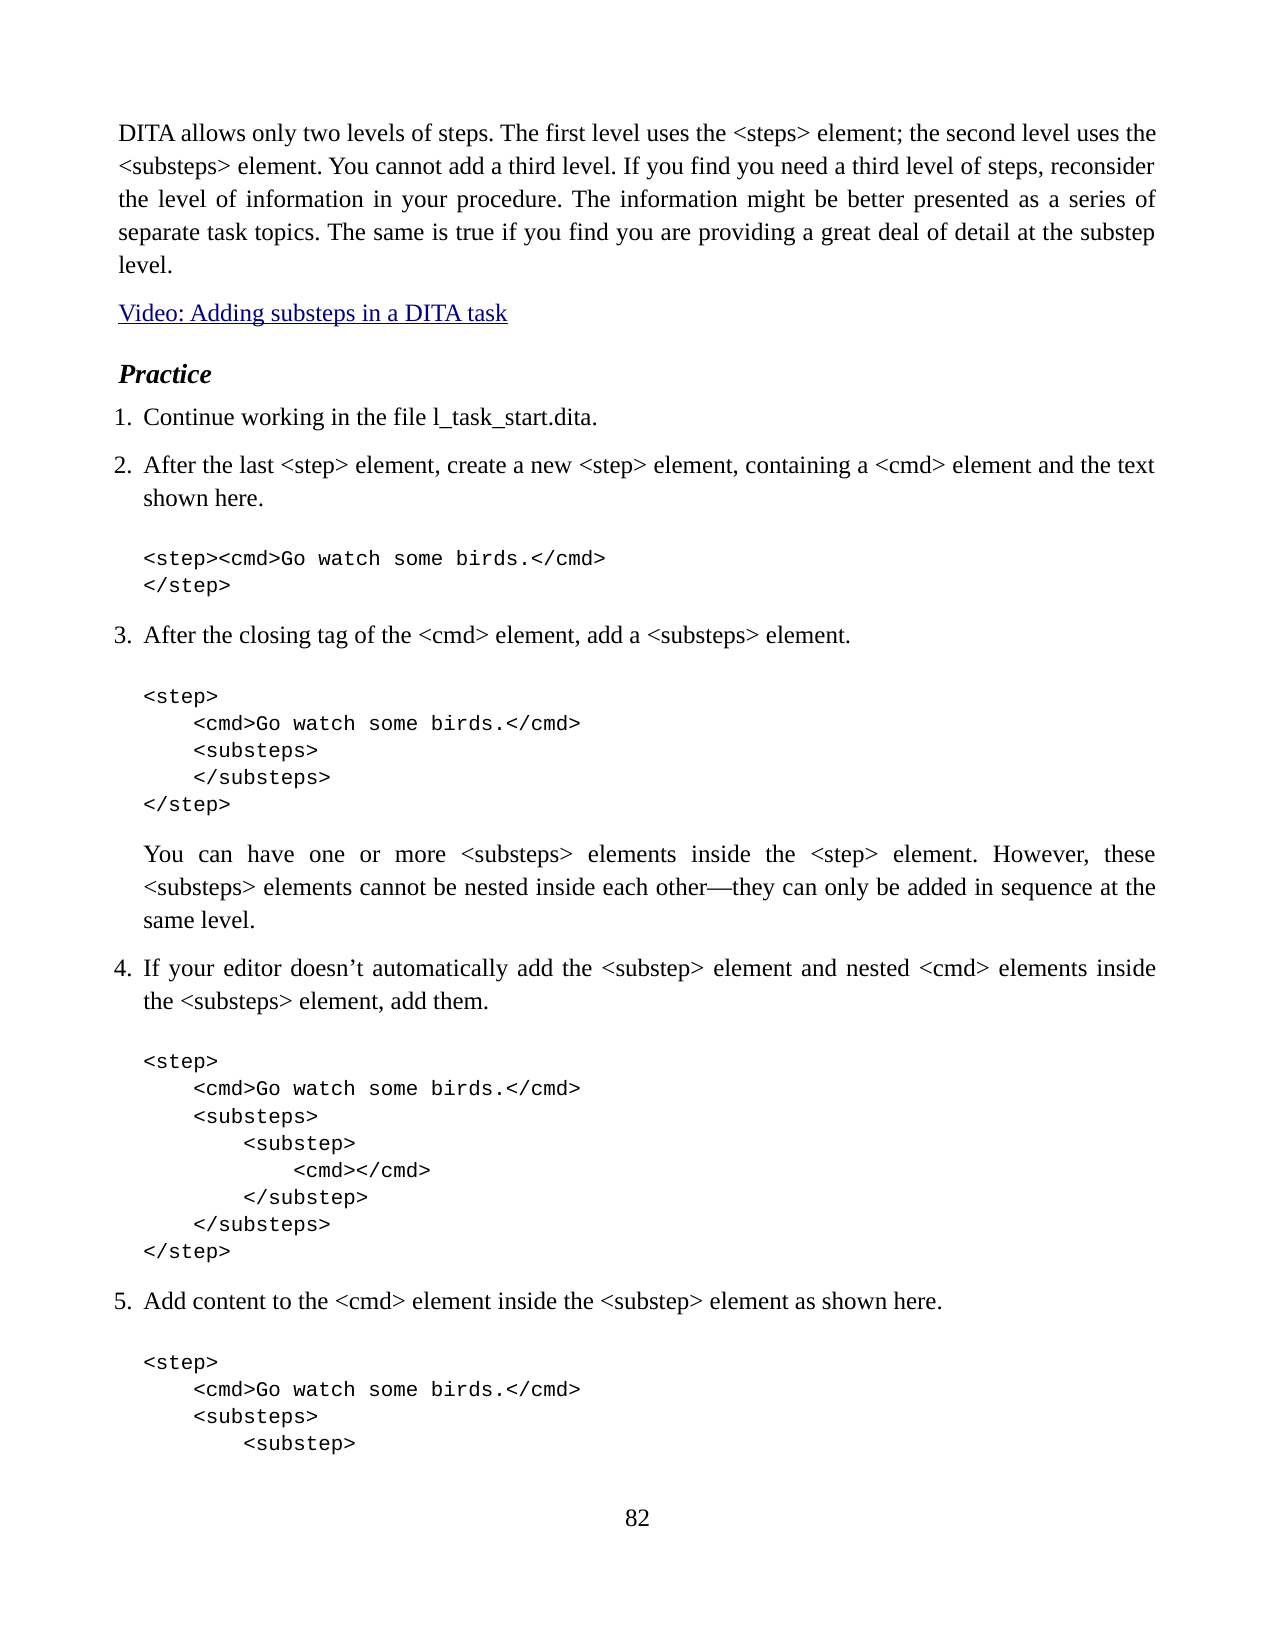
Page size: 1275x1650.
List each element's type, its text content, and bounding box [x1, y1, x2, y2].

list Continue working in the file l_task_start.dita. [118, 402, 1157, 431]
list <step> <cmd>Go watch some birds.</cmd> <substeps> <substep> [118, 1352, 1157, 1457]
list <step><cmd>Go watch some birds.</cmd> </step> [118, 548, 1157, 599]
list You can have one or more <substeps> elements inside the <step> element. However, these <substeps> elements cannot be nested inside each other—they can only be added in sequence at the same level. [118, 839, 1157, 934]
text Video: Adding substeps in a DITA task [118, 298, 1157, 327]
list <step> <cmd>Go watch some birds.</cmd> <substeps> </substeps> </step> [118, 686, 1157, 818]
list After the last <step> element, create a new <step> element, containing a <cmd> element and the text shown here. [118, 450, 1157, 512]
list After the closing tag of the <cmd> element, add a <substeps> element. [118, 620, 1157, 649]
list If your editor doesn’t automatically add the <substep> element and nested <cmd> elements inside the <substeps> element, add them. [118, 953, 1157, 1015]
subtitle Practice [118, 358, 1157, 390]
list Add content to the <cmd> element inside the <substep> element as shown here. [118, 1286, 1157, 1315]
list <step> <cmd>Go watch some birds.</cmd> <substeps> <substep> <cmd></cmd> </substep> </substeps> </step> [118, 1051, 1157, 1265]
text DITA allows only two levels of steps. The first level uses the <steps> element; the second level uses the <substeps> element. You cannot add a third level. If you find you need a third level of steps, reconsider the level of information in your procedure. The information might be better presented as a series of separate task topics. The same is true if you find you are providing a great deal of detail at the substep level. [118, 118, 1157, 279]
